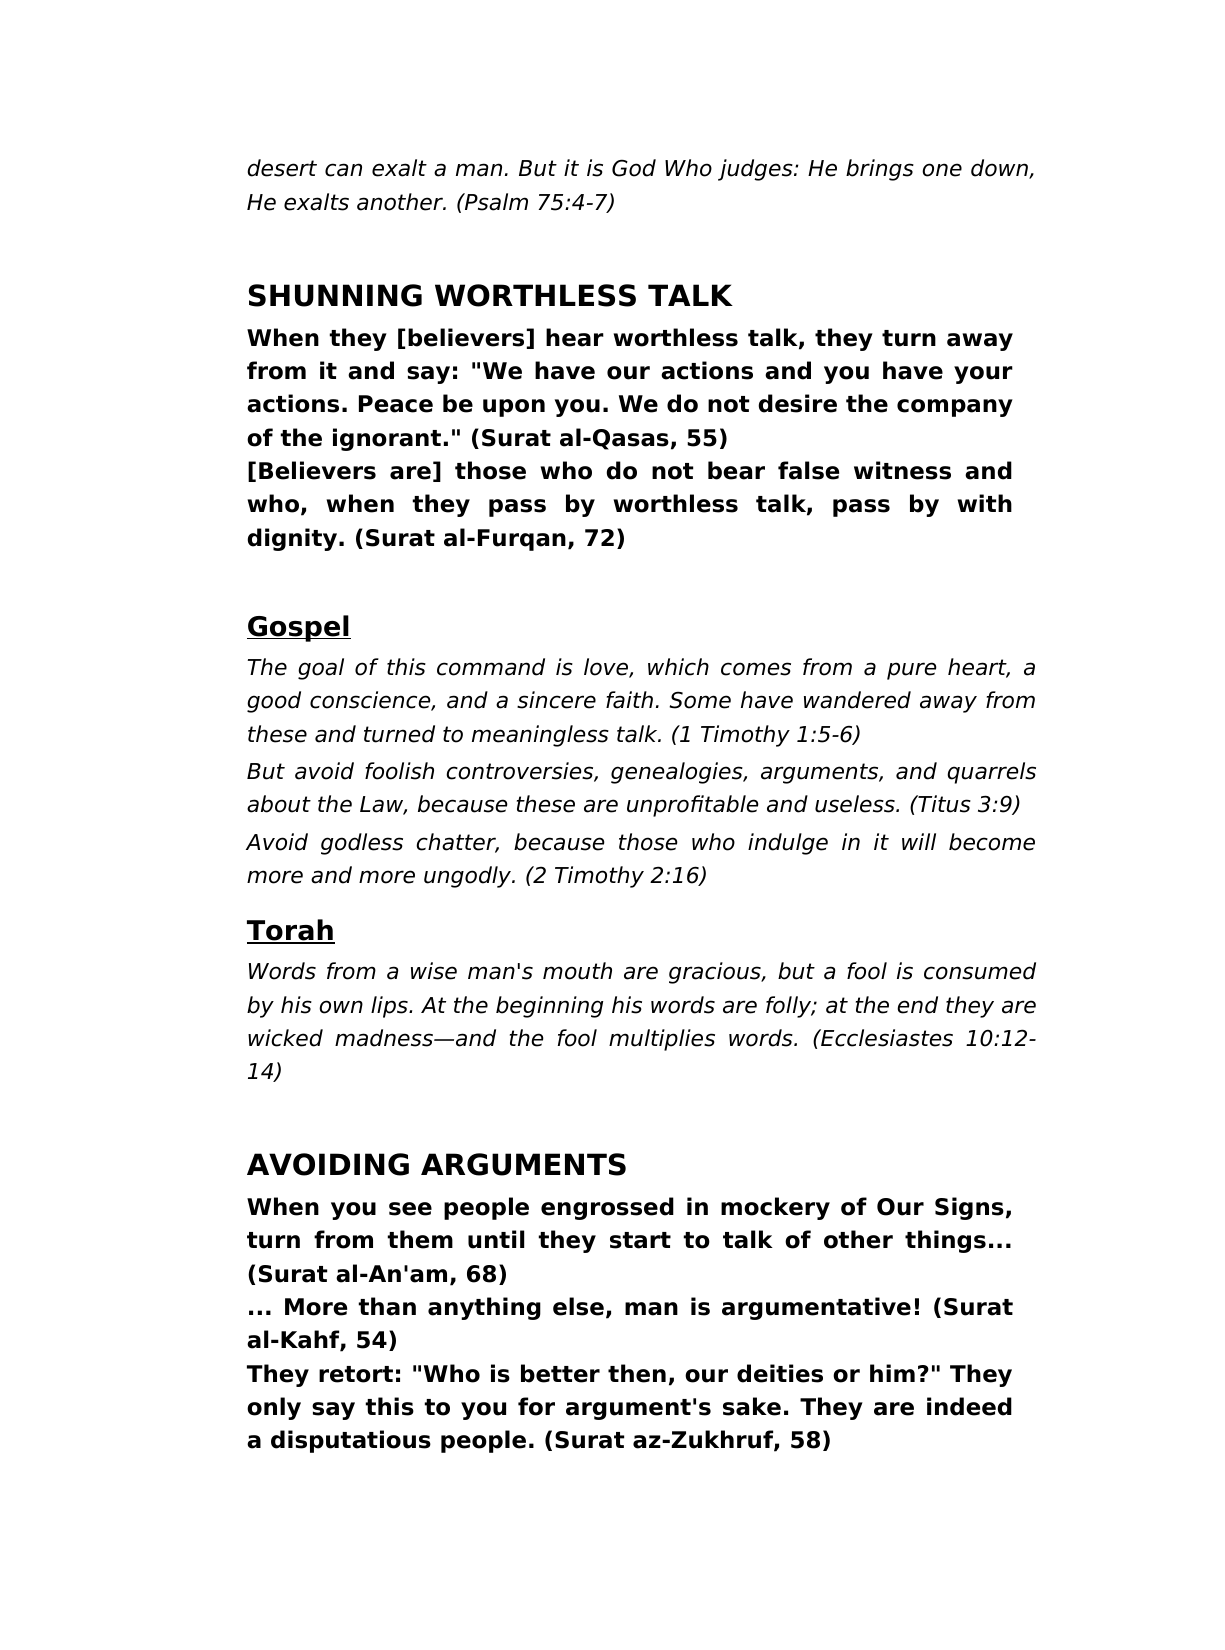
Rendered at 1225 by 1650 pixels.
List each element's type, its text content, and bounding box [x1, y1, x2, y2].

subtitle SHUNNING WORTHLESS TALK [187, 279, 1037, 313]
text Avoid godless chatter, because those who indulge in it will become more and more ungodly. (2 Timothy 2:16) [247, 823, 1037, 890]
text Words from a wise man's mouth are gracious, but a fool is consumed by his own lips. At the beginning his words are folly; at the end they are wicked madness—and the fool multiplies words. (Ecclesiastes 10:12-14) [247, 953, 1037, 1086]
subtitle AVOIDING ARGUMENTS [187, 1149, 1037, 1183]
text ... More than anything else, man is argumentative! (Surat al-Kahf, 54) [247, 1289, 1014, 1356]
text When you see people engrossed in mockery of Our Signs, turn from them until they start to talk of other things... (Surat al-An'am, 68) [247, 1189, 1014, 1289]
subtitle Torah [187, 915, 1037, 947]
text The goal of this command is love, which comes from a pure heart, a good conscience, and a sincere faith. Some have wandered away from these and turned to meaningless talk. (1 Timothy 1:5-6) [247, 649, 1037, 749]
text But avoid foolish controversies, genealogies, arguments, and quarrels about the Law, because these are unprofitable and useless. (Titus 3:9) [247, 753, 1037, 819]
text They retort: "Who is better then, our deities or him?" They only say this to you for argument's sake. They are indeed a disputatious people. (Surat az-Zukhruf, 58) [247, 1356, 1014, 1456]
text [Believers are] those who do not bear false witness and who, when they pass by worthless talk, pass by with dignity. (Surat al-Furqan, 72) [247, 453, 1014, 553]
subtitle Gospel [187, 611, 1037, 642]
text desert can exalt a man. But it is God Who judges: He brings one down, He exalts another. (Psalm 75:4-7) [247, 150, 1037, 217]
text When they [believers] hear worthless talk, they turn away from it and say: "We have our actions and you have your actions. Peace be upon you. We do not desire the company of the ignorant." (Surat al-Qasas, 55) [247, 319, 1014, 453]
